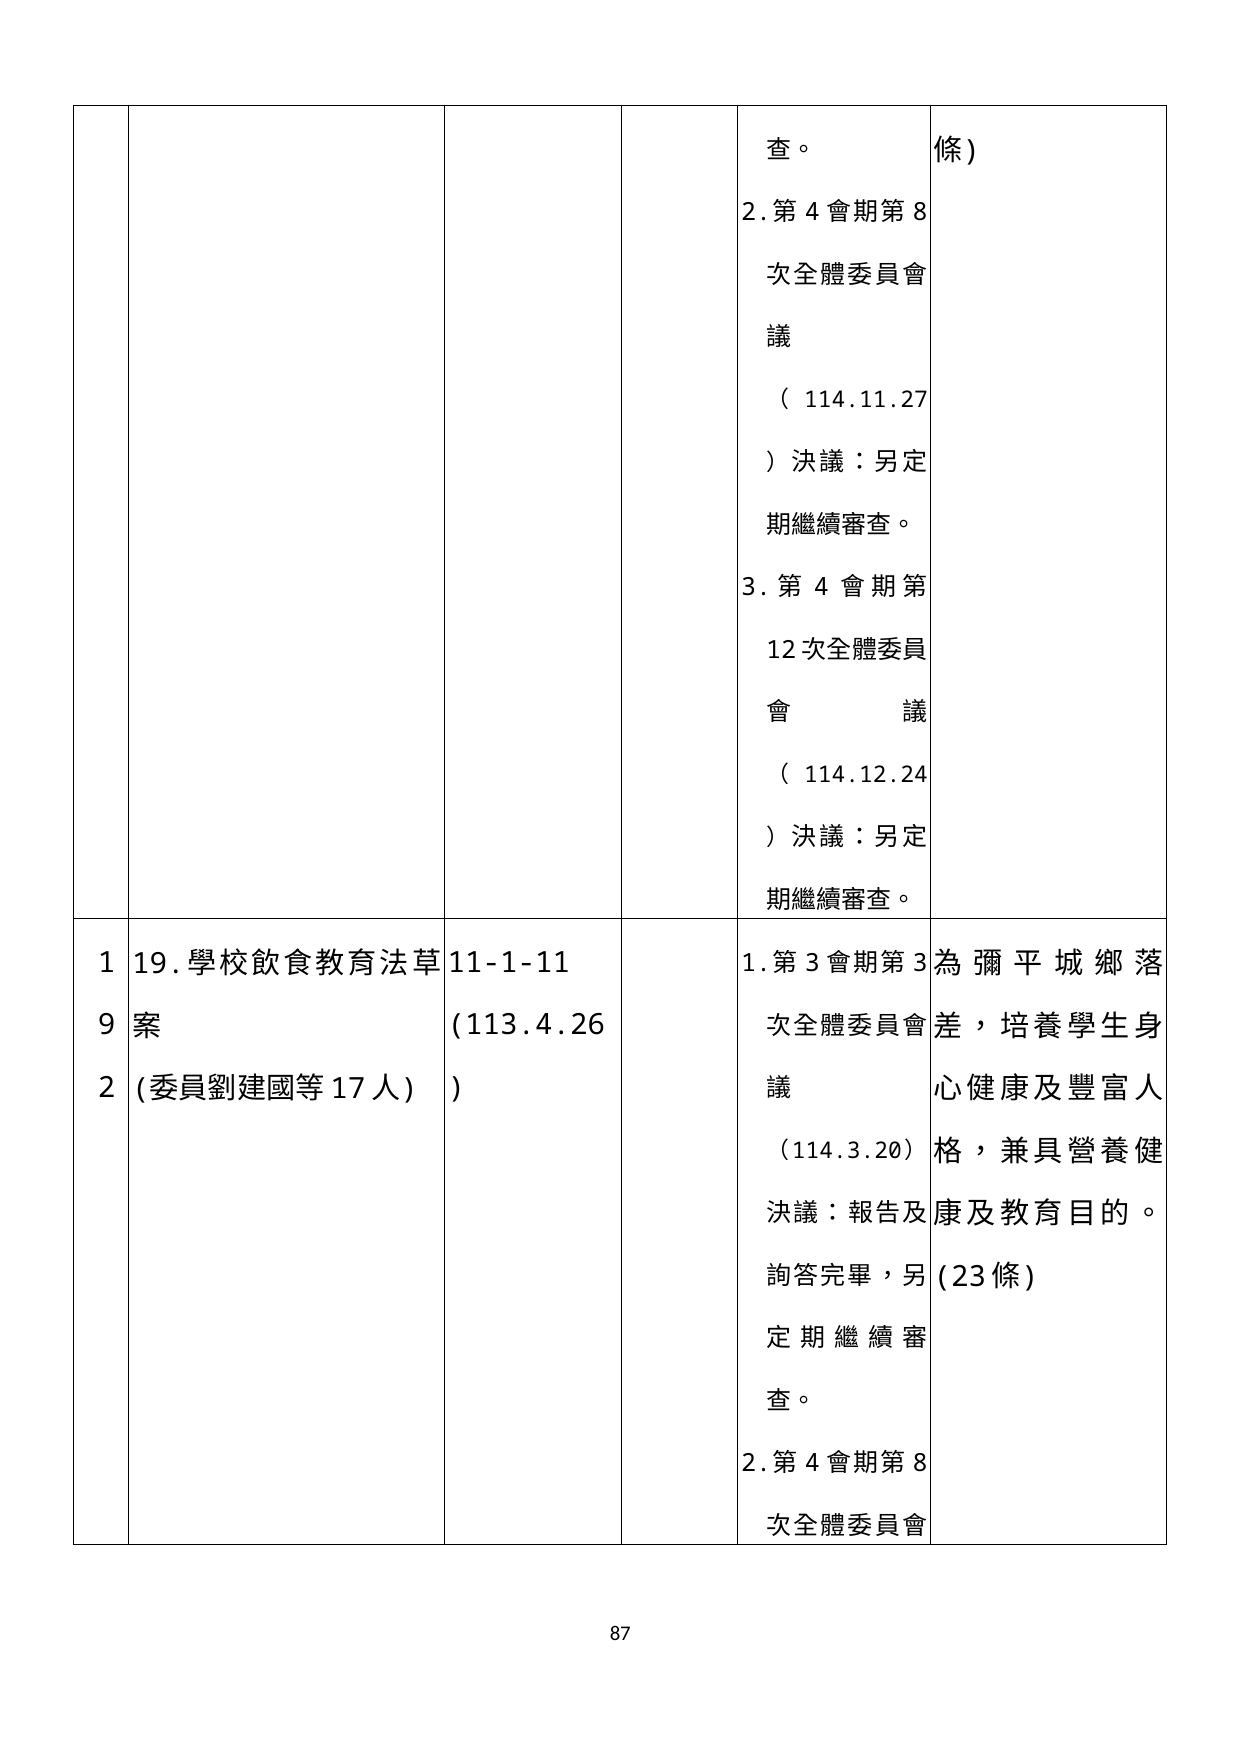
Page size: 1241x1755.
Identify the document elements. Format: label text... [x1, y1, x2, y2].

table_cell [622, 106, 737, 918]
table_cell [74, 919, 128, 1544]
table_cell [622, 919, 737, 1544]
table_cell [445, 106, 621, 918]
table_cell [129, 106, 444, 918]
table_cell 1.第3會期第3次全體委員會議（114.3.20）決議：報告及詢答完畢，另定期繼續審查。 2.第4會期第8次全體委員會 [738, 919, 930, 1544]
table_cell 19.學校飲食教育法草案 (委員劉建國等17人) [129, 919, 444, 1544]
table_cell 查。 2.第4會期第8次全體委員會議（114.11.27）決議：另定期繼續審查。 3.第4會期第12次全體委員會議（114.12.24）決議：另定期繼續審查。 [738, 106, 930, 918]
table_cell 11-1-11 (113.4.26) [445, 919, 621, 1544]
table_cell [74, 106, 128, 918]
table_cell 條) [931, 106, 1166, 918]
table_cell 為彌平城鄉落差，培養學生身心健康及豐富人格，兼具營養健康及教育目的。(23條) [931, 919, 1166, 1544]
